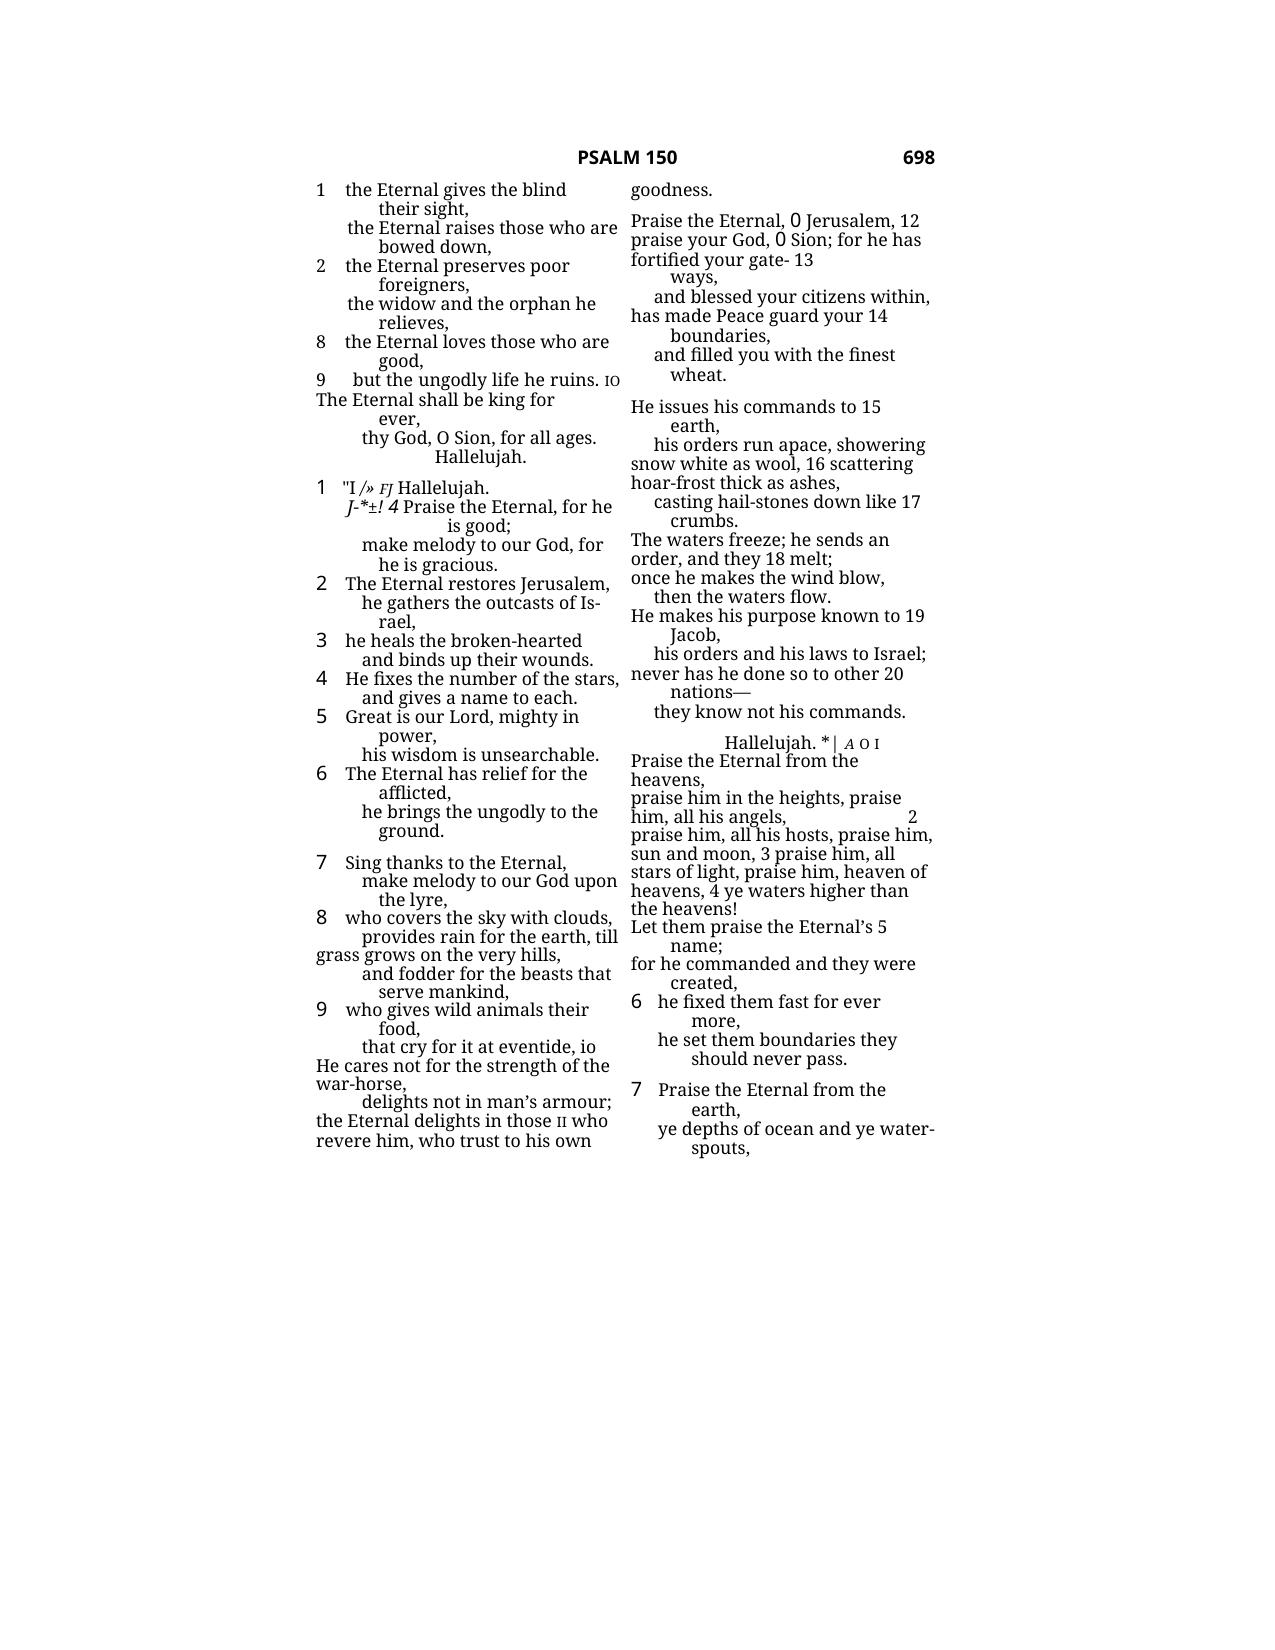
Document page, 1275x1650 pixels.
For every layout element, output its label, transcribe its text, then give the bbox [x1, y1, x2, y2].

text and blessed your citizens within, [653, 287, 935, 307]
text never has he done so to other 20 nations— [631, 665, 935, 703]
list Sing thanks to the Eternal, [316, 854, 620, 873]
list "I /» fj Hallelujah. [316, 479, 620, 498]
text delights not in man’s armour; [316, 1094, 620, 1113]
list but the ungodly life he ruins. io The Eternal shall be king for [316, 372, 620, 410]
text has made Peace guard your 14 boundaries, [631, 307, 935, 346]
text provides rain for the earth, till grass grows on the very hills, [316, 928, 620, 965]
text more, [691, 1012, 935, 1031]
text and binds up their wounds. [316, 651, 620, 670]
text He issues his commands to 15 earth, [631, 398, 935, 436]
list Great is our Lord, mighty in [316, 708, 620, 727]
list the Eternal preserves poor [316, 257, 620, 276]
text his orders and his laws to Is­rael; [653, 646, 935, 665]
text Hallelujah. *| a o i Praise the Eternal from the heavens, [631, 735, 935, 790]
text ye depths of ocean and ye water­spouts, [658, 1120, 935, 1158]
text and filled you with the finest wheat. [653, 346, 935, 385]
text foreigners, [378, 276, 620, 295]
text Praise the Eternal, 0 Jerusalem, 12 praise your God, 0 Sion; for he has fortified your gate- 13 [631, 213, 935, 270]
text Let them praise the Eternal’s 5 name; [631, 919, 935, 956]
list the Eternal loves those who are [316, 333, 620, 353]
text their sight, [378, 200, 620, 219]
list The Eternal has relief for the [316, 765, 620, 784]
text the Eternal delights in those ii who revere him, who trust to his own [316, 1113, 620, 1151]
text power, [378, 727, 620, 746]
text and gives a name to each. [316, 689, 620, 708]
text The waters freeze; he sends an order, and they 18 melt; [631, 531, 935, 569]
list who covers the sky with clouds, [316, 910, 620, 928]
text the widow and the orphan he relieves, [347, 295, 620, 333]
text He makes his purpose known to 19 Jacob, [631, 607, 935, 646]
text he gathers the outcasts of Is­rael, [362, 594, 620, 632]
text goodness. [631, 181, 935, 200]
text and fodder for the beasts that serve mankind, [362, 965, 620, 1002]
list Praise the Eternal from the [631, 1082, 935, 1101]
text casting hail-stones down like 17 crumbs. [653, 493, 935, 531]
list the Eternal gives the blind [316, 181, 620, 200]
text praise him in the heights, praise him, all his angels, 2 [631, 790, 935, 827]
text ways, [670, 270, 935, 287]
text earth, [691, 1101, 935, 1120]
text for he commanded and they were created, [631, 956, 935, 993]
text he brings the ungodly to the ground. [362, 803, 620, 842]
text that cry for it at eventide, io He cares not for the strength of the war-horse, [316, 1039, 620, 1094]
text once he makes the wind blow, then the waters flow. [631, 569, 891, 607]
text he set them boundaries they should never pass. [658, 1031, 935, 1069]
text thy God, O Sion, for all ages. Hallelujah. [362, 429, 620, 467]
list He fixes the number of the stars, [316, 670, 620, 689]
text food, [378, 1021, 620, 1039]
list who gives wild animals their [316, 1002, 620, 1021]
text J-*±! 4 Praise the Eternal, for he is good; [347, 498, 620, 537]
list he fixed them fast for ever­ [631, 993, 935, 1012]
text the Eternal raises those who are bowed down, [347, 219, 620, 257]
text make melody to our God, for he is gracious. [362, 537, 620, 575]
text praise him, all his hosts, praise him, sun and moon, 3 praise him, all stars of light, praise him, heaven of heavens, 4 ye waters higher than the heavens! [631, 827, 935, 919]
list he heals the broken-hearted [316, 632, 620, 651]
text make melody to our God upon the lyre, [362, 873, 620, 910]
text they know not his commands. [653, 703, 935, 722]
text good, [378, 353, 620, 372]
text afflicted, [378, 784, 620, 803]
text his wisdom is unsearchable. [316, 746, 620, 765]
text ever, [378, 410, 620, 429]
text his orders run apace, showering snow white as wool, 16 scattering hoar-frost thick as ashes, [631, 436, 935, 493]
list The Eternal restores Jerusalem, [316, 575, 620, 594]
